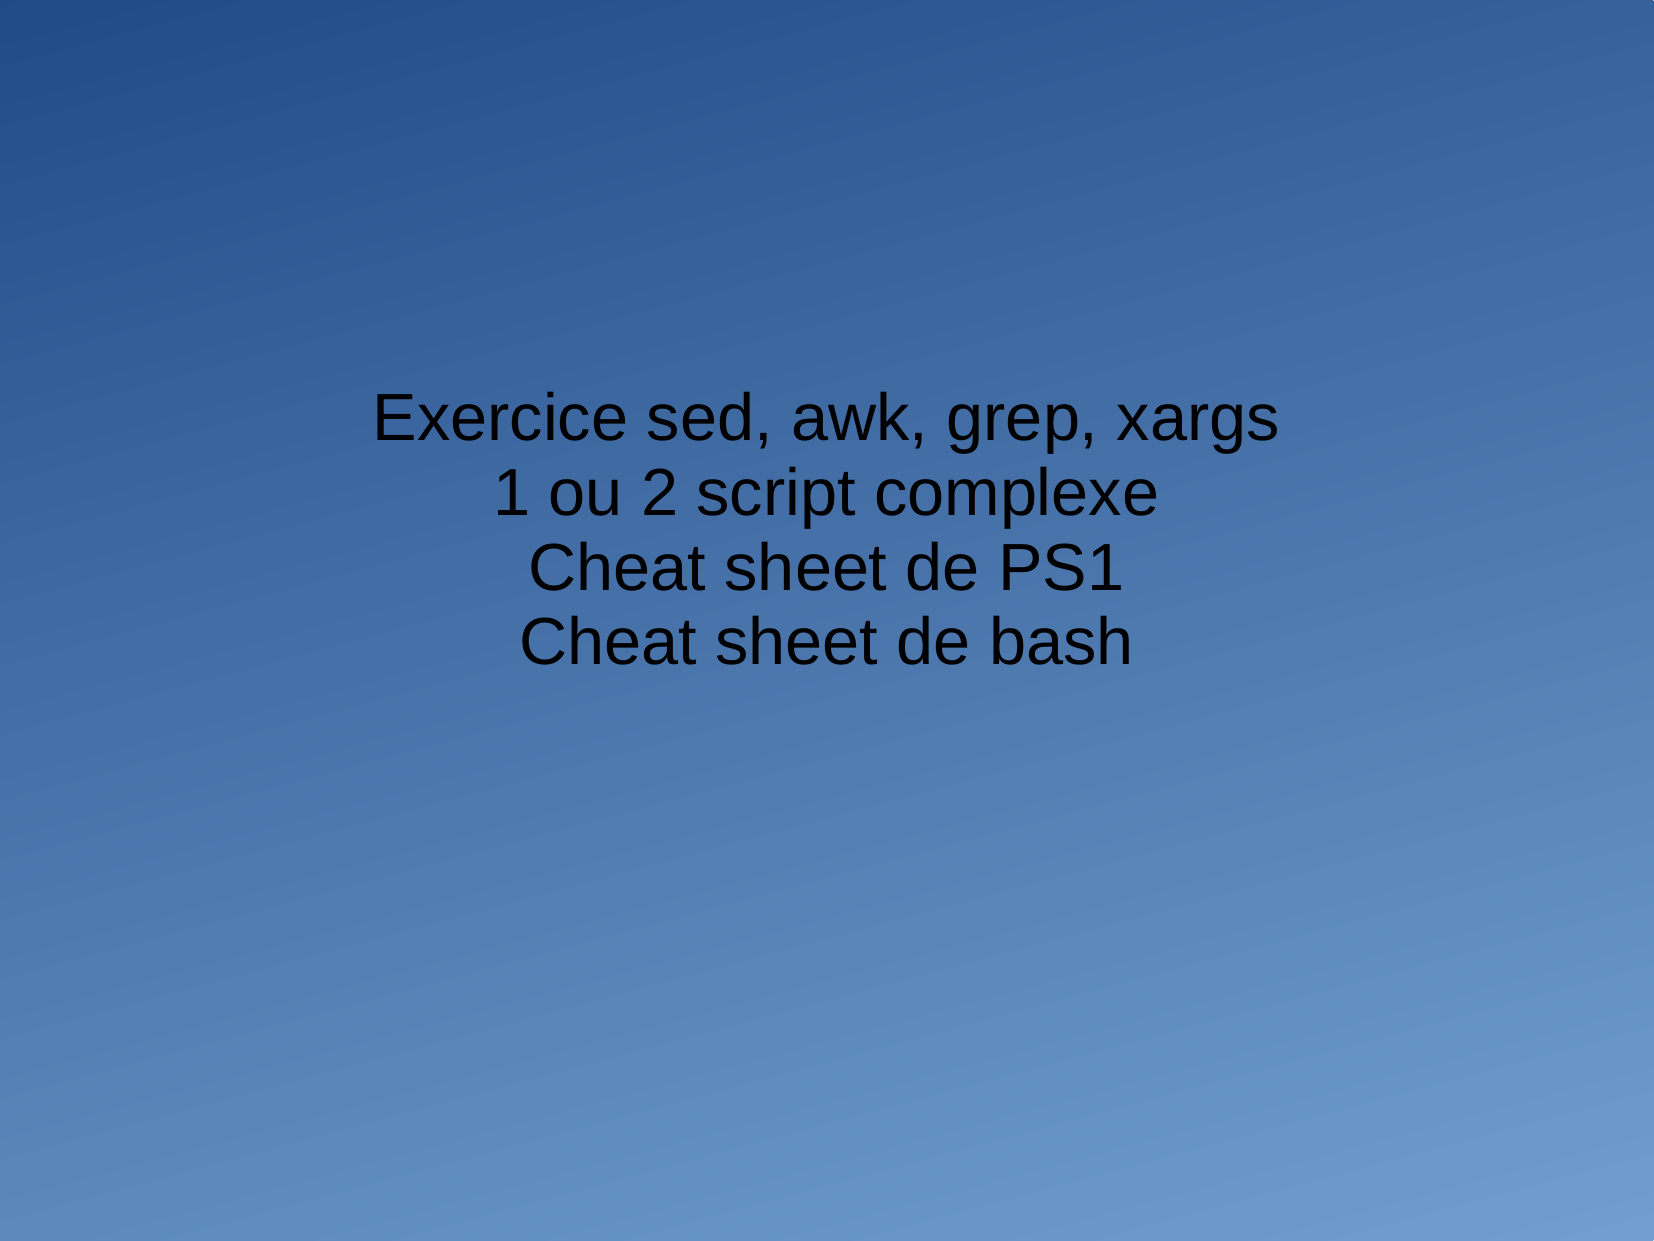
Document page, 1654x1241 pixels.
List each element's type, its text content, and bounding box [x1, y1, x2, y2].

subtitle Exercice sed, awk, grep, xargs 1 ou 2 script complexe Cheat sheet de PS1 Cheat sheet de bash [82, 49, 1571, 1010]
